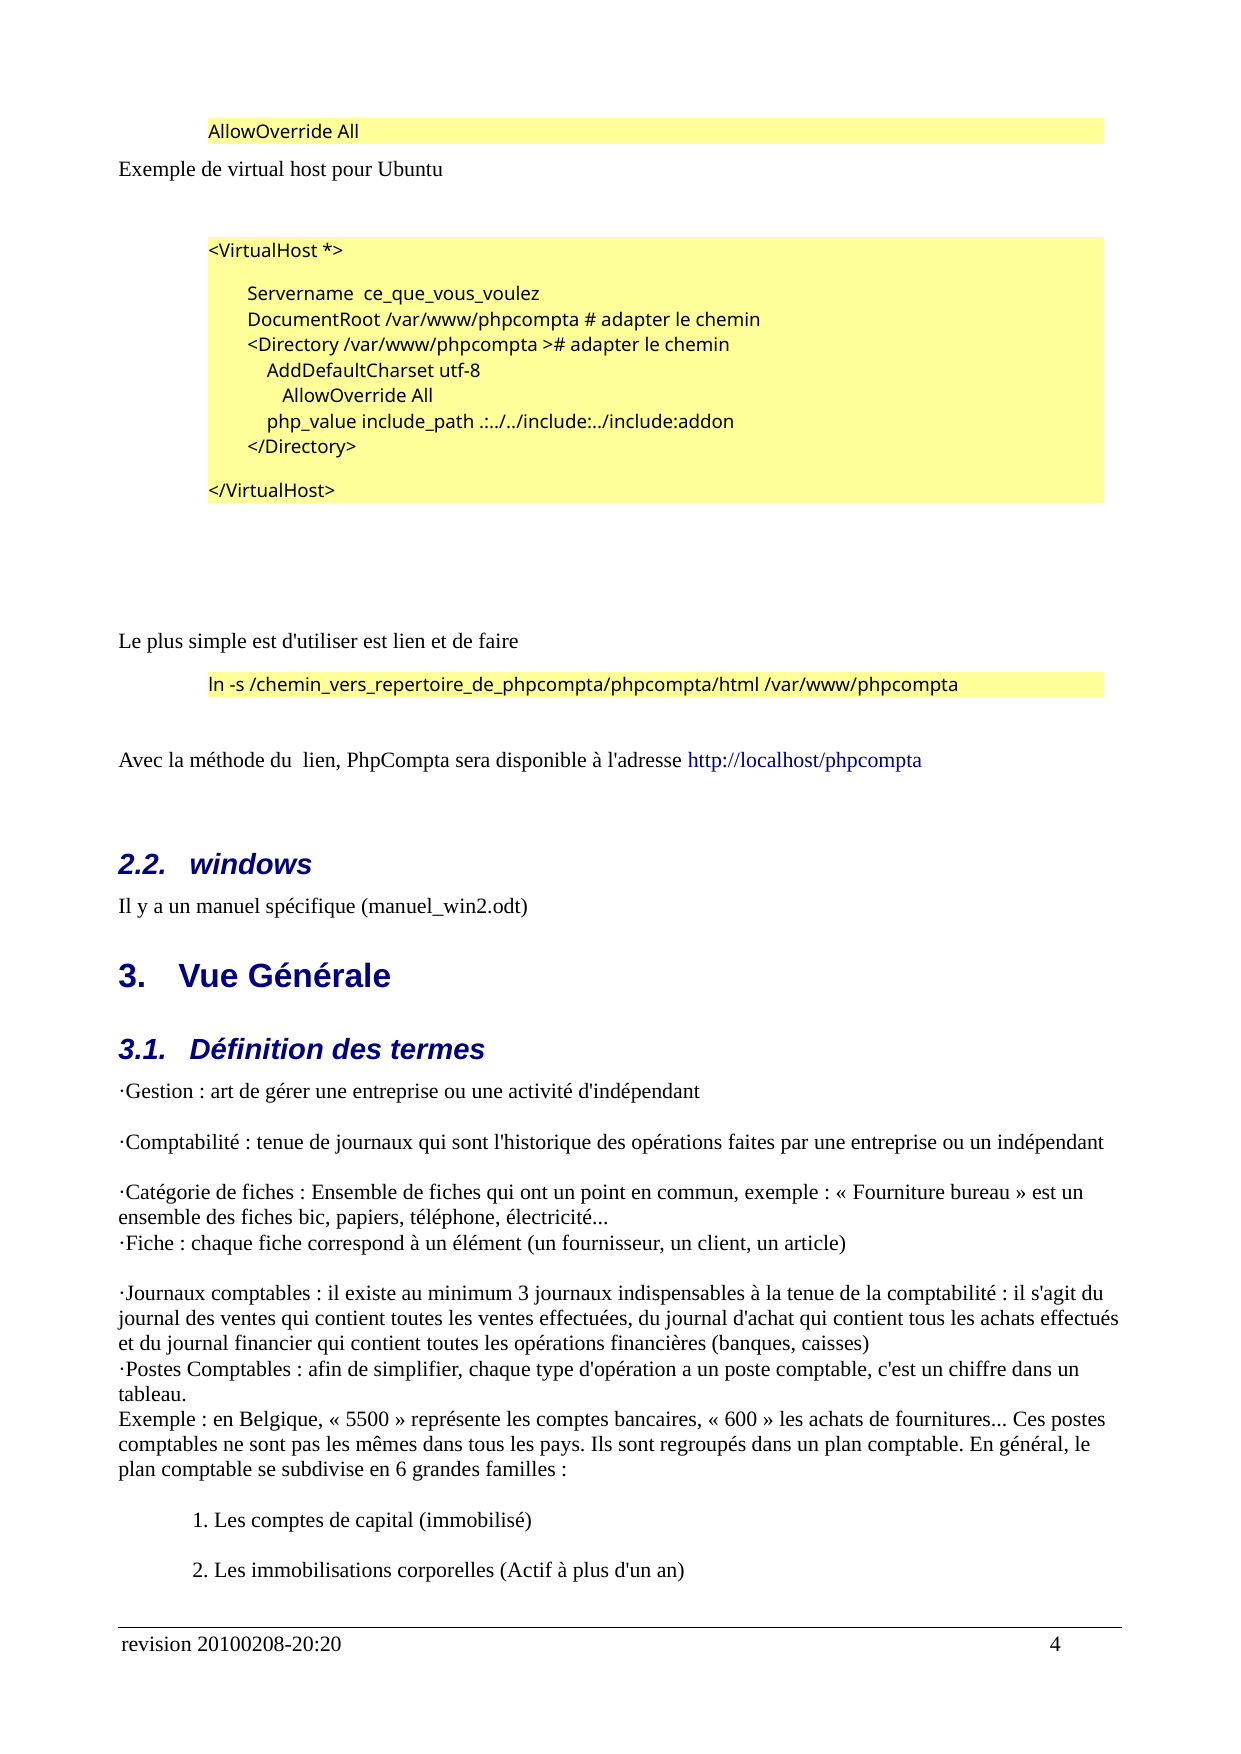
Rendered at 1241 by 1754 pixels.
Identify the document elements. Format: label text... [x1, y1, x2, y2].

text Il y a un manuel spécifique (manuel_win2.odt) [118, 893, 1122, 918]
text ·Gestion : art de gérer une entreprise ou une activité d'indépendant [118, 1078, 1121, 1103]
text AllowOverride All [208, 118, 1104, 144]
text ·Postes Comptables : afin de simplifier, chaque type d'opération a un poste comptable, c'est un chiffre dans un tableau. [118, 1356, 1122, 1406]
text </VirtualHost> [208, 477, 1104, 503]
text 1. Les comptes de capital (immobilisé) [118, 1507, 1122, 1532]
text ·Catégorie de fiches : Ensemble de fiches qui ont un point en commun, exemple : « Fourniture bureau » est un ensemble des fiches bic, papiers, téléphone, électricité... [118, 1179, 1122, 1229]
text Avec la méthode du lien, PhpCompta sera disponible à l'adresse http://localhost/phpcompta [118, 747, 1122, 772]
text ·Fiche : chaque fiche correspond à un élément (un fournisseur, un client, un article) [118, 1229, 1122, 1255]
subtitle Définition des termes [118, 1032, 1122, 1066]
text <VirtualHost *> [208, 237, 1104, 263]
text ·Journaux comptables : il existe au minimum 3 journaux indispensables à la tenue de la comptabilité : il s'agit du journal des ventes qui contient toutes les ventes effectuées, du journal d'achat qui contient tous les achats effectués et du journal financier qui contient toutes les opérations financières (banques, caisses) [118, 1280, 1131, 1356]
text Le plus simple est d'utiliser est lien et de faire [118, 628, 1122, 653]
text ln -s /chemin_vers_repertoire_de_phpcompta/phpcompta/html /var/www/phpcompta [208, 672, 1104, 697]
subtitle Vue Générale [118, 956, 1122, 995]
text 2. Les immobilisations corporelles (Actif à plus d'un an) [118, 1557, 1122, 1582]
text Servername ce_que_vous_voulez DocumentRoot /var/www/phpcompta # adapter le chemin <Directory /var/www/phpcompta ># adapter le chemin AddDefaultCharset utf-8 AllowOverride All php_value include_path .:../../include:../include:addon </Directory> [208, 281, 1104, 459]
text ·Comptabilité : tenue de journaux qui sont l'historique des opérations faites par une entreprise ou un indépendant [118, 1129, 1122, 1154]
subtitle windows [118, 847, 1122, 881]
text Exemple : en Belgique, « 5500 » représente les comptes bancaires, « 600 » les achats de fournitures... Ces postes comptables ne sont pas les mêmes dans tous les pays. Ils sont regroupés dans un plan comptable. En général, le plan comptable se subdivise en 6 grandes familles : [118, 1406, 1122, 1482]
text Exemple de virtual host pour Ubuntu [118, 156, 1122, 181]
